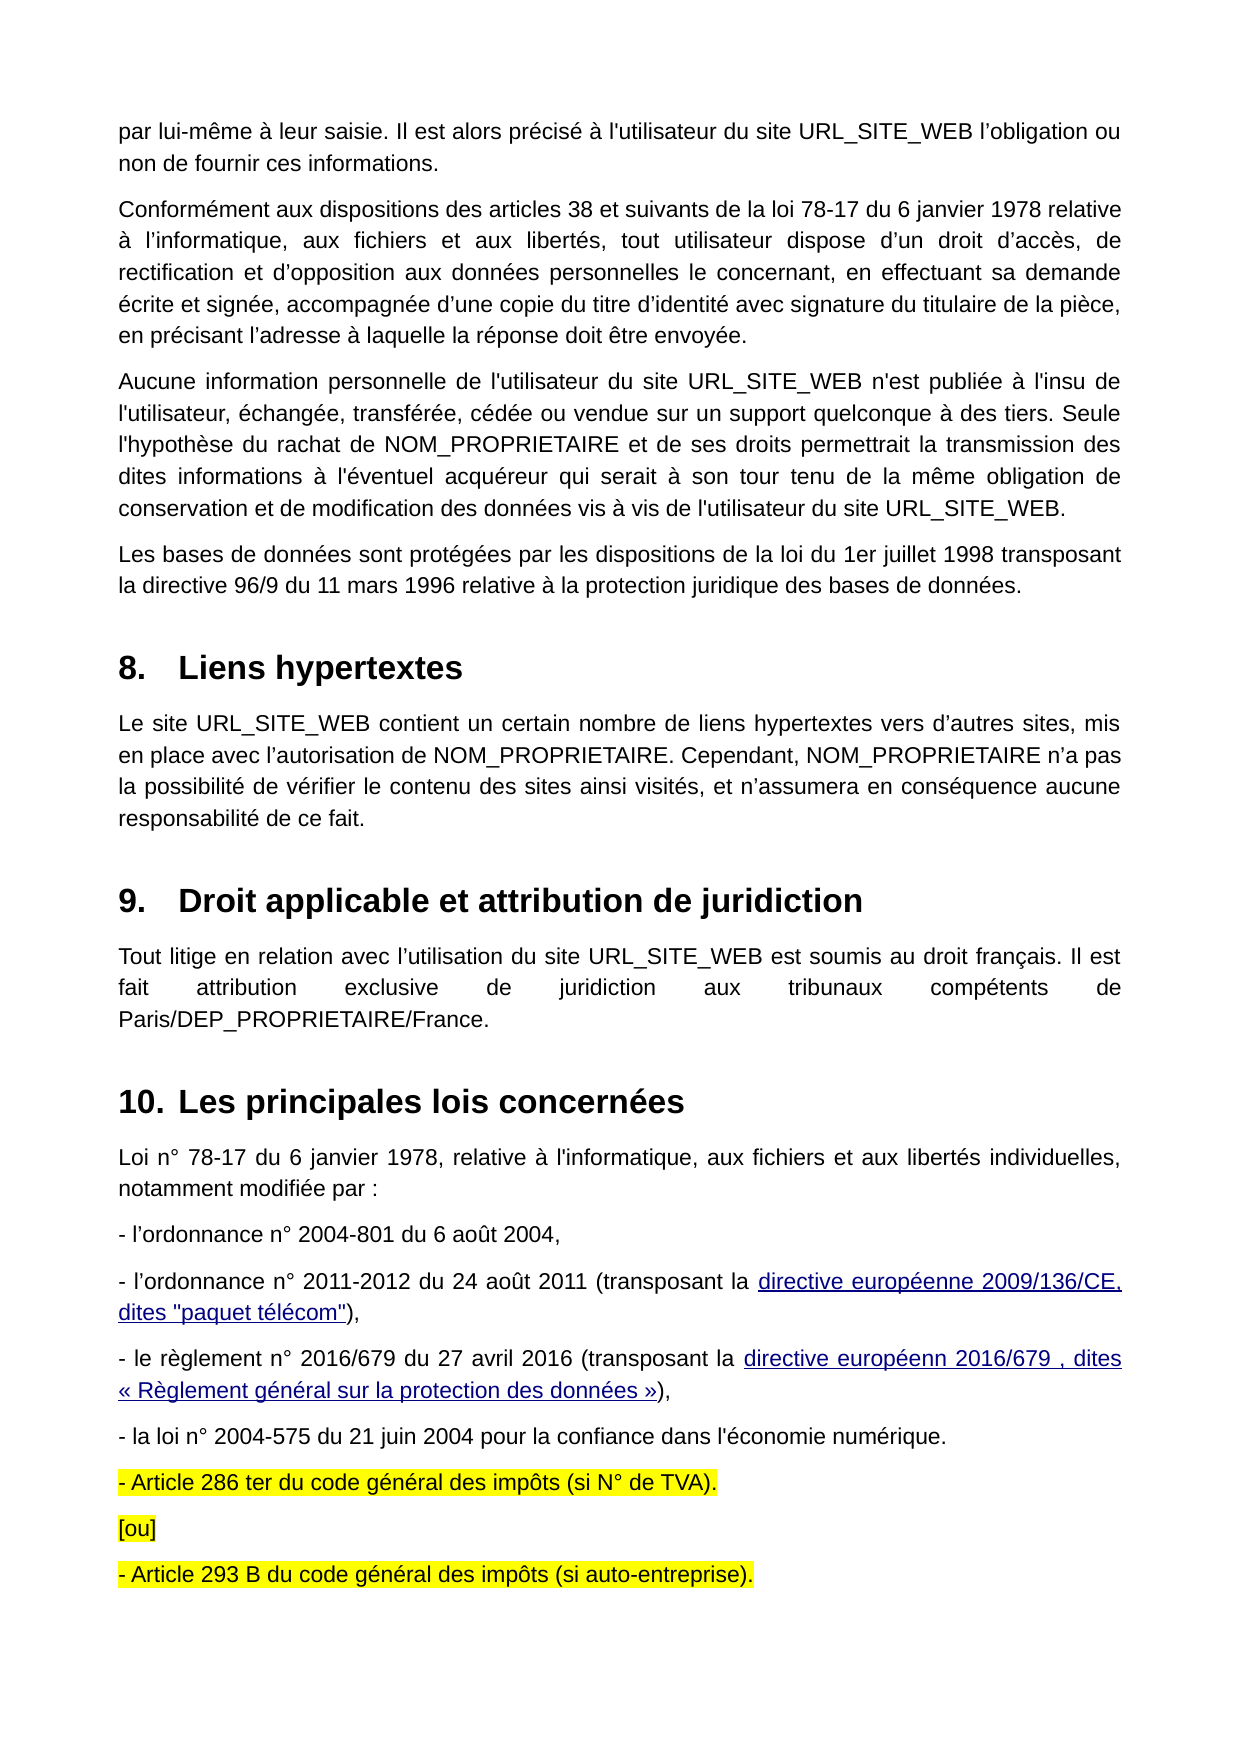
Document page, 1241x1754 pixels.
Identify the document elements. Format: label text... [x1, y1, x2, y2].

text [ou] [118, 1515, 1122, 1542]
subtitle Les principales lois concernées [118, 1081, 1122, 1120]
text - la loi n° 2004-575 du 21 juin 2004 pour la confiance dans l'économie numérique. [118, 1423, 1122, 1449]
text - l’ordonnance n° 2011-2012 du 24 août 2011 (transposant la directive européenne 2009/136/CE, dites "paquet télécom"), [118, 1268, 1122, 1326]
text Loi n° 78-17 du 6 janvier 1978, relative à l'informatique, aux fichiers et aux libertés individuelles, notamment modifiée par : [118, 1144, 1122, 1202]
text Les bases de données sont protégées par les dispositions de la loi du 1er juillet 1998 transposant la directive 96/9 du 11 mars 1996 relative à la protection juridique des bases de données. [118, 541, 1122, 598]
text - l’ordonnance n° 2004-801 du 6 août 2004, [118, 1221, 1122, 1248]
text - Article 286 ter du code général des impôts (si N° de TVA). [118, 1469, 1122, 1496]
text Le site URL_SITE_WEB contient un certain nombre de liens hypertextes vers d’autres sites, mis en place avec l’autorisation de NOM_PROPRIETAIRE. Cependant, NOM_PROPRIETAIRE n’a pas la possibilité de vérifier le contenu des sites ainsi visités, et n’assumera en conséquence aucune responsabilité de ce fait. [118, 710, 1122, 831]
text Conformément aux dispositions des articles 38 et suivants de la loi 78-17 du 6 janvier 1978 relative à l’informatique, aux fichiers et aux libertés, tout utilisateur dispose d’un droit d’accès, de rectification et d’opposition aux données personnelles le concernant, en effectuant sa demande écrite et signée, accompagnée d’une copie du titre d’identité avec signature du titulaire de la pièce, en précisant l’adresse à laquelle la réponse doit être envoyée. [118, 196, 1122, 348]
text - Article 293 B du code général des impôts (si auto-entreprise). [118, 1561, 1122, 1588]
text Tout litige en relation avec l’utilisation du site URL_SITE_WEB est soumis au droit français. Il est fait attribution exclusive de juridiction aux tribunaux compétents de Paris/DEP_PROPRIETAIRE/France. [118, 943, 1122, 1032]
text Aucune information personnelle de l'utilisateur du site URL_SITE_WEB n'est publiée à l'insu de l'utilisateur, échangée, transférée, cédée ou vendue sur un support quelconque à des tiers. Seule l'hypothèse du rachat de NOM_PROPRIETAIRE et de ses droits permettrait la transmission des dites informations à l'éventuel acquéreur qui serait à son tour tenu de la même obligation de conservation et de modification des données vis à vis de l'utilisateur du site URL_SITE_WEB. [118, 368, 1122, 521]
subtitle Liens hypertextes [118, 648, 1122, 686]
text par lui-même à leur saisie. Il est alors précisé à l'utilisateur du site URL_SITE_WEB l’obligation ou non de fournir ces informations. [118, 118, 1122, 176]
text - le règlement n° 2016/679 du 27 avril 2016 (transposant la directive européenn 2016/679 , dites « Règlement général sur la protection des données »), [118, 1345, 1122, 1403]
subtitle Droit applicable et attribution de juridiction [118, 880, 1122, 919]
